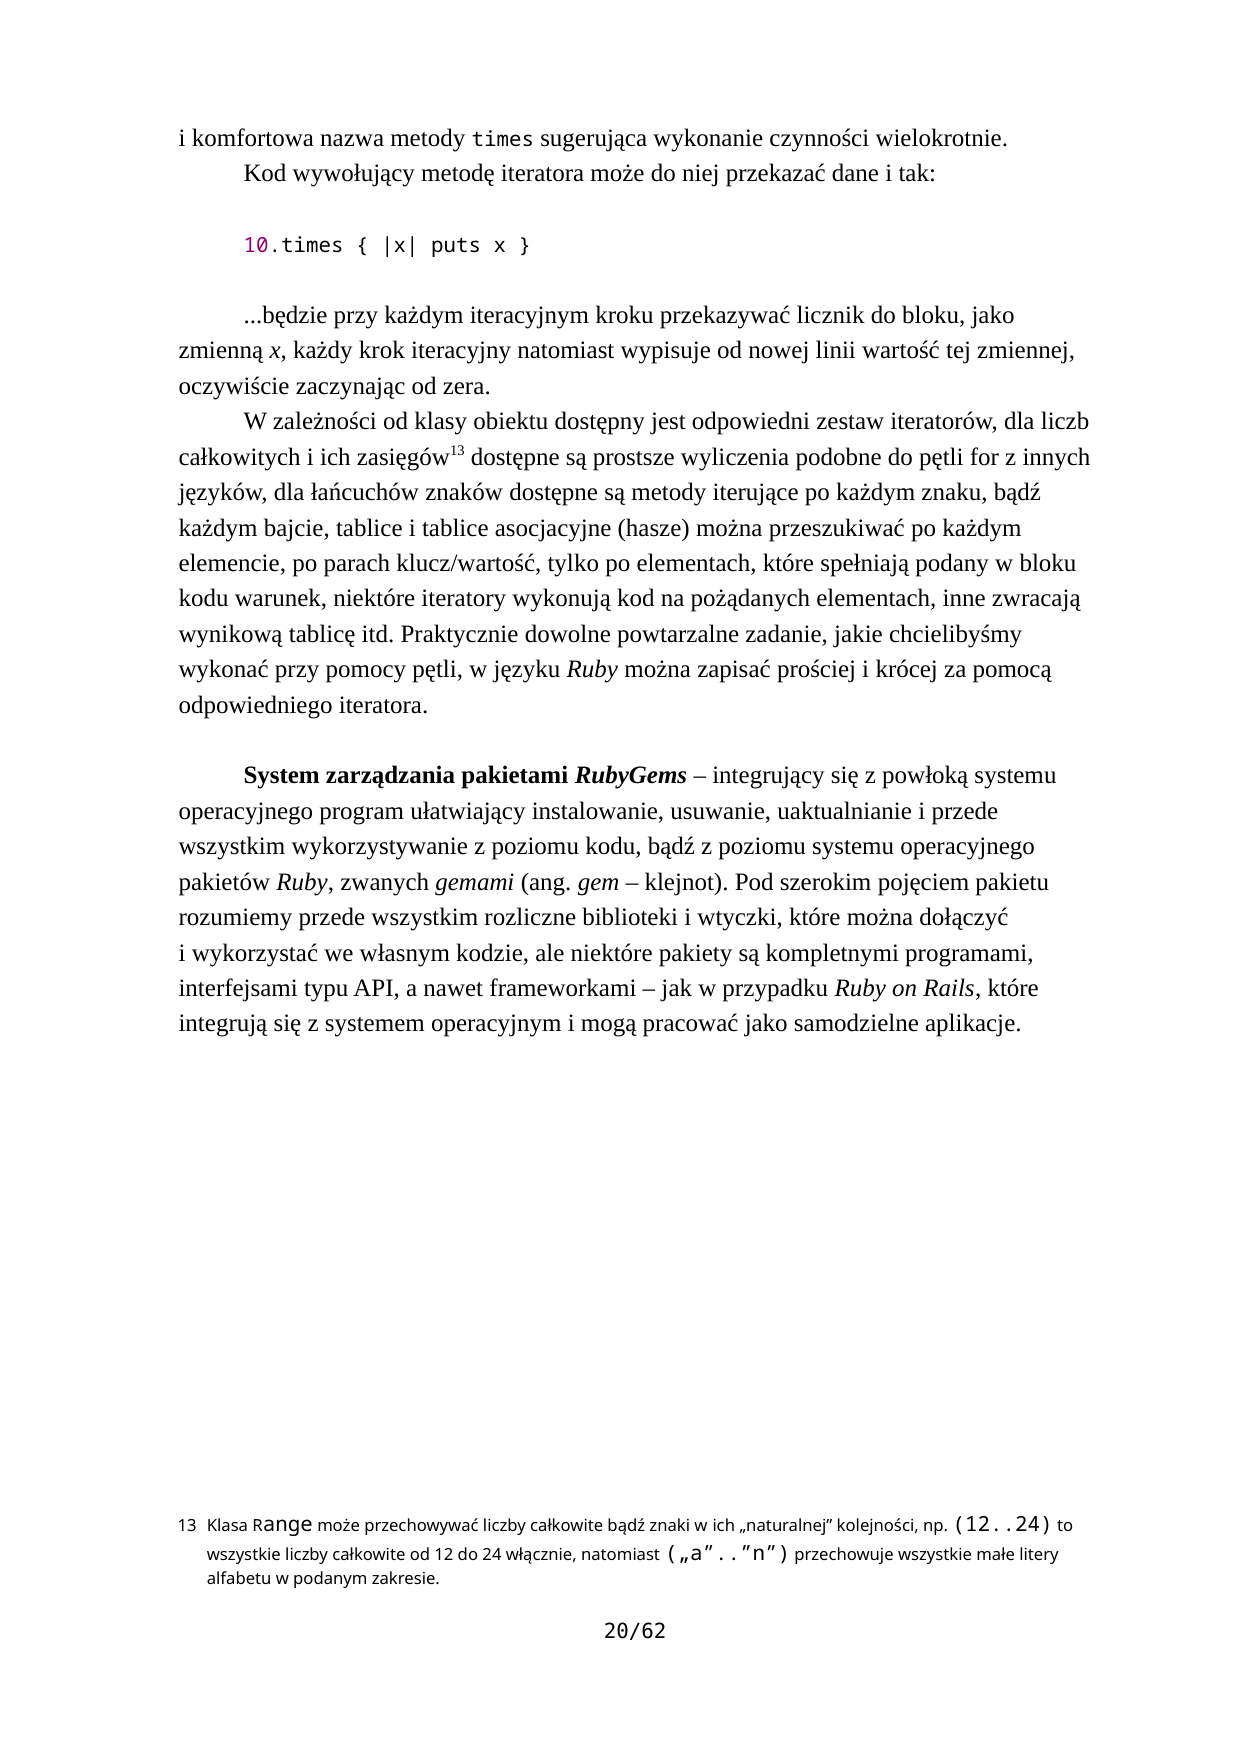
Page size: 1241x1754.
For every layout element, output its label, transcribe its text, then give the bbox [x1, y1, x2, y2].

text Kod wywołujący metodę iteratora może do niej przekazać dane i tak: [178, 153, 1093, 189]
text W zależności od klasy obiektu dostępny jest odpowiedni zestaw iteratorów, dla liczb całkowitych i ich zasięgów dostępne są prostsze wyliczenia podobne do pętli for z innych języków, dla łańcuchów znaków dostępne są metody iterujące po każdym znaku, bądź każdym bajcie, tablice i tablice asocjacyjne (hasze) można przeszukiwać po każdym elemencie, po parach klucz/wartość, tylko po elementach, które spełniają podany w bloku kodu warunek, niektóre iteratory wykonują kod na pożądanych elementach, inne zwracają wynikową tablicę itd. Praktycznie dowolne powtarzalne zadanie, jakie chcielibyśmy wykonać przy pomocy pętli, w języku Ruby można zapisać prościej i krócej za pomocą odpowiedniego iteratora. [178, 401, 1093, 720]
text Klasa Range może przechowywać liczby całkowite bądź znaki w ich „naturalnej” kolejności, np. (12..24) to wszystkie liczby całkowite od 12 do 24 włącznie, natomiast („a”..”n”) przechowuje wszystkie małe litery alfabetu w podanym zakresie. [177, 1509, 1093, 1589]
text 10.times { |x| puts x } [178, 224, 1093, 260]
text i komfortowa nazwa metody times sugerująca wykonanie czynności wielokrotnie. [178, 118, 1093, 153]
text ...będzie przy każdym iteracyjnym kroku przekazywać licznik do bloku, jako zmienną x, każdy krok iteracyjny natomiast wypisuje od nowej linii wartość tej zmiennej, oczywiście zaczynając od zera. [178, 295, 1093, 401]
text System zarządzania pakietami RubyGems – integrujący się z powłoką systemu operacyjnego program ułatwiający instalowanie, usuwanie, uaktualnianie i przede wszystkim wykorzystywanie z poziomu kodu, bądź z poziomu systemu operacyjnego pakietów Ruby, zwanych gemami (ang. gem – klejnot). Pod szerokim pojęciem pakietu rozumiemy przede wszystkim rozliczne biblioteki i wtyczki, które można dołączyć i wykorzystać we własnym kodzie, ale niektóre pakiety są kompletnymi programami, interfejsami typu API, a nawet frameworkami – jak w przypadku Ruby on Rails, które integrują się z systemem operacyjnym i mogą pracować jako samodzielne aplikacje. [178, 756, 1093, 1039]
